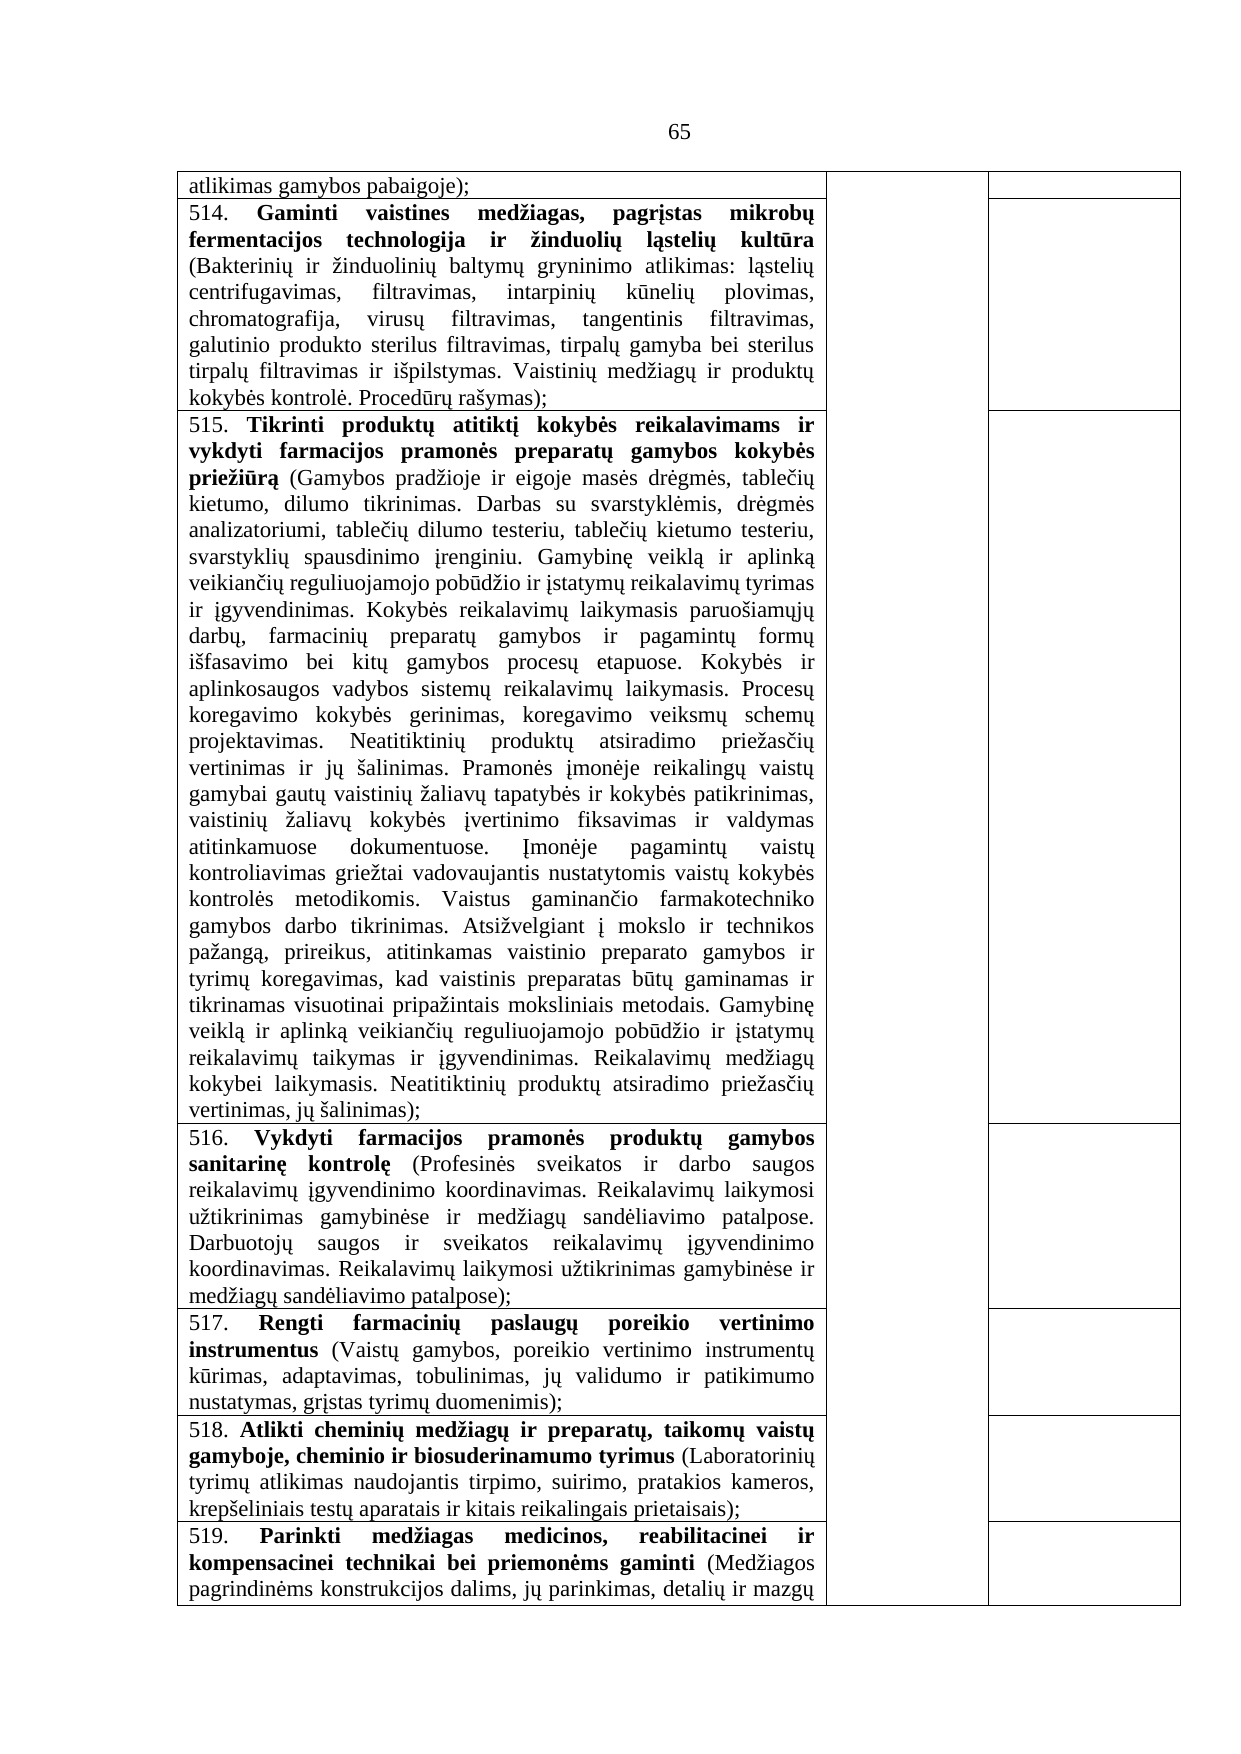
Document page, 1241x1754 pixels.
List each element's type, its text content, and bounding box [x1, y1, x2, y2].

table_cell 517. Rengti farmacinių paslaugų poreikio vertinimo instrumentus (Vaistų gamybos, poreikio vertinimo instrumentų kūrimas, adaptavimas, tobulinimas, jų validumo ir patikimumo nustatymas, grįstas tyrimų duomenimis); [178, 1309, 826, 1415]
table_cell [989, 172, 1180, 198]
table_cell 515. Tikrinti produktų atitiktį kokybės reikalavimams ir vykdyti farmacijos pramonės preparatų gamybos kokybės priežiūrą (Gamybos pradžioje ir eigoje masės drėgmės, tablečių kietumo, dilumo tikrinimas. Darbas su svarstyklėmis, drėgmės analizatoriumi, tablečių dilumo testeriu, tablečių kietumo testeriu, svarstyklių spausdinimo įrenginiu. Gamybinę veiklą ir aplinką veikiančių reguliuojamojo pobūdžio ir įstatymų reikalavimų tyrimas ir įgyvendinimas. Kokybės reikalavimų laikymasis paruošiamųjų darbų, farmacinių preparatų gamybos ir pagamintų formų išfasavimo bei kitų gamybos procesų etapuose. Kokybės ir aplinkosaugos vadybos sistemų reikalavimų laikymasis. Procesų koregavimo kokybės gerinimas, koregavimo veiksmų schemų projektavimas. Neatitiktinių produktų atsiradimo priežasčių vertinimas ir jų šalinimas. Pramonės įmonėje reikalingų vaistų gamybai gautų vaistinių žaliavų tapatybės ir kokybės patikrinimas, vaistinių žaliavų kokybės įvertinimo fiksavimas ir valdymas atitinkamuose dokumentuose. Įmonėje pagamintų vaistų kontroliavimas griežtai vadovaujantis nustatytomis vaistų kokybės kontrolės metodikomis. Vaistus gaminančio farmakotechniko gamybos darbo tikrinimas. Atsižvelgiant į mokslo ir technikos pažangą, prireikus, atitinkamas vaistinio preparato gamybos ir tyrimų koregavimas, kad vaistinis preparatas būtų gaminamas ir tikrinamas visuotinai pripažintais moksliniais metodais. Gamybinę veiklą ir aplinką veikiančių reguliuojamojo pobūdžio ir įstatymų reikalavimų taikymas ir įgyvendinimas. Reikalavimų medžiagų kokybei laikymasis. Neatitiktinių produktų atsiradimo priežasčių vertinimas, jų šalinimas); [178, 411, 826, 1123]
table_cell [989, 199, 1180, 410]
table_cell [989, 1309, 1180, 1415]
table_cell [989, 1416, 1180, 1521]
table_cell [827, 172, 988, 1605]
table_cell 516. Vykdyti farmacijos pramonės produktų gamybos sanitarinę kontrolę (Profesinės sveikatos ir darbo saugos reikalavimų įgyvendinimo koordinavimas. Reikalavimų laikymosi užtikrinimas gamybinėse ir medžiagų sandėliavimo patalpose. Darbuotojų saugos ir sveikatos reikalavimų įgyvendinimo koordinavimas. Reikalavimų laikymosi užtikrinimas gamybinėse ir medžiagų sandėliavimo patalpose); [178, 1124, 826, 1308]
table_cell atlikimas gamybos pabaigoje); [178, 172, 826, 198]
table_cell [989, 1522, 1180, 1605]
table_cell 518. Atlikti cheminių medžiagų ir preparatų, taikomų vaistų gamyboje, cheminio ir biosuderinamumo tyrimus (Laboratorinių tyrimų atlikimas naudojantis tirpimo, suirimo, pratakios kameros, krepšeliniais testų aparatais ir kitais reikalingais prietaisais); [178, 1416, 826, 1521]
table_cell [989, 411, 1180, 1123]
table_cell [989, 1124, 1180, 1308]
table_cell 514. Gaminti vaistines medžiagas, pagrįstas mikrobų fermentacijos technologija ir žinduolių ląstelių kultūra (Bakterinių ir žinduolinių baltymų gryninimo atlikimas: ląstelių centrifugavimas, filtravimas, intarpinių kūnelių plovimas, chromatografija, virusų filtravimas, tangentinis filtravimas, galutinio produkto sterilus filtravimas, tirpalų gamyba bei sterilus tirpalų filtravimas ir išpilstymas. Vaistinių medžiagų ir produktų kokybės kontrolė. Procedūrų rašymas); [178, 199, 826, 410]
table_cell 519. Parinkti medžiagas medicinos, reabilitacinei ir kompensacinei technikai bei priemonėms gaminti (Medžiagos pagrindinėms konstrukcijos dalims, jų parinkimas, detalių ir mazgų [178, 1522, 826, 1605]
